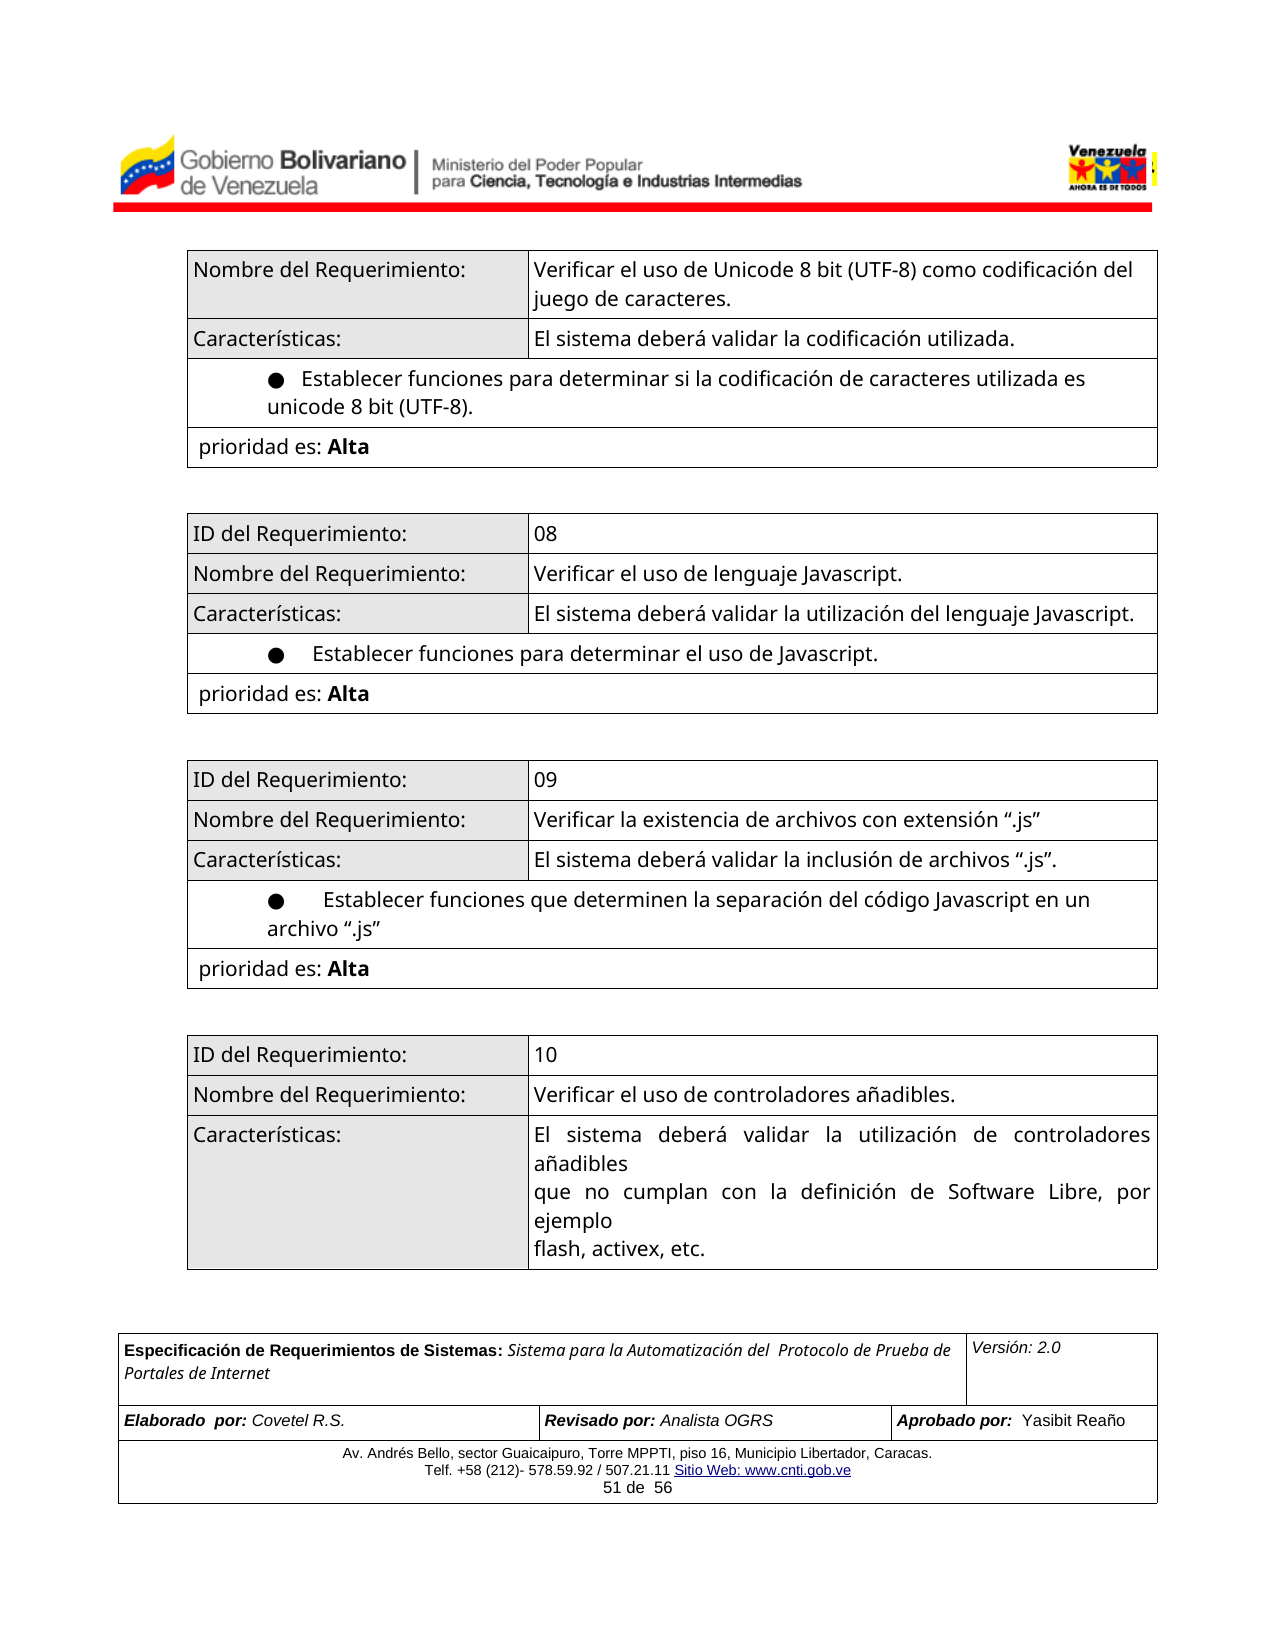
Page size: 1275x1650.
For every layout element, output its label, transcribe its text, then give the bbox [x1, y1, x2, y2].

table_cell Nombre del Requerimiento: [188, 801, 528, 840]
table_header ID del Requerimiento: [188, 761, 528, 800]
table_cell Verificar la existencia de archivos con extensión “.js” [529, 801, 1157, 840]
table_cell ● Establecer funciones para determinar si la codificación de caracteres utilizada es unicode 8 bit (UTF-8). [188, 359, 1157, 427]
table_cell Nombre del Requerimiento: [188, 251, 528, 318]
table_header 09 [529, 761, 1157, 800]
table_cell ● Establecer funciones que determinen la separación del código Javascript en un archivo “.js” [188, 881, 1157, 948]
table_header 08 [529, 514, 1157, 553]
table_header ID del Requerimiento: [188, 1036, 528, 1075]
table_header ID del Requerimiento: [188, 514, 528, 553]
table_cell Características: [188, 319, 528, 358]
table_cell El sistema deberá validar la utilización de controladores añadibles que no cumplan con la definición de Software Libre, por ejemplo flash, activex, etc. [529, 1116, 1157, 1268]
table_cell Características: [188, 841, 528, 880]
table_header 10 [529, 1036, 1157, 1075]
table_cell prioridad es: Alta [188, 428, 1157, 467]
table_cell prioridad es: Alta [188, 674, 1157, 713]
table_cell Nombre del Requerimiento: [188, 554, 528, 593]
table_cell Verificar el uso de Unicode 8 bit (UTF-8) como codificación del juego de caracteres. [529, 251, 1157, 318]
table_cell Verificar el uso de lenguaje Javascript. [529, 554, 1157, 593]
table_cell prioridad es: Alta [188, 949, 1157, 988]
table_cell El sistema deberá validar la inclusión de archivos “.js”. [529, 841, 1157, 880]
picture [113, 126, 1153, 212]
table_cell Características: [188, 594, 528, 633]
table_cell Verificar el uso de controladores añadibles. [529, 1076, 1157, 1115]
table_cell Nombre del Requerimiento: [188, 1076, 528, 1115]
table_cell El sistema deberá validar la codificación utilizada. [529, 319, 1157, 358]
table_cell Características: [188, 1116, 528, 1268]
table_cell El sistema deberá validar la utilización del lenguaje Javascript. [529, 594, 1157, 633]
table_cell ● Establecer funciones para determinar el uso de Javascript. [188, 634, 1157, 673]
